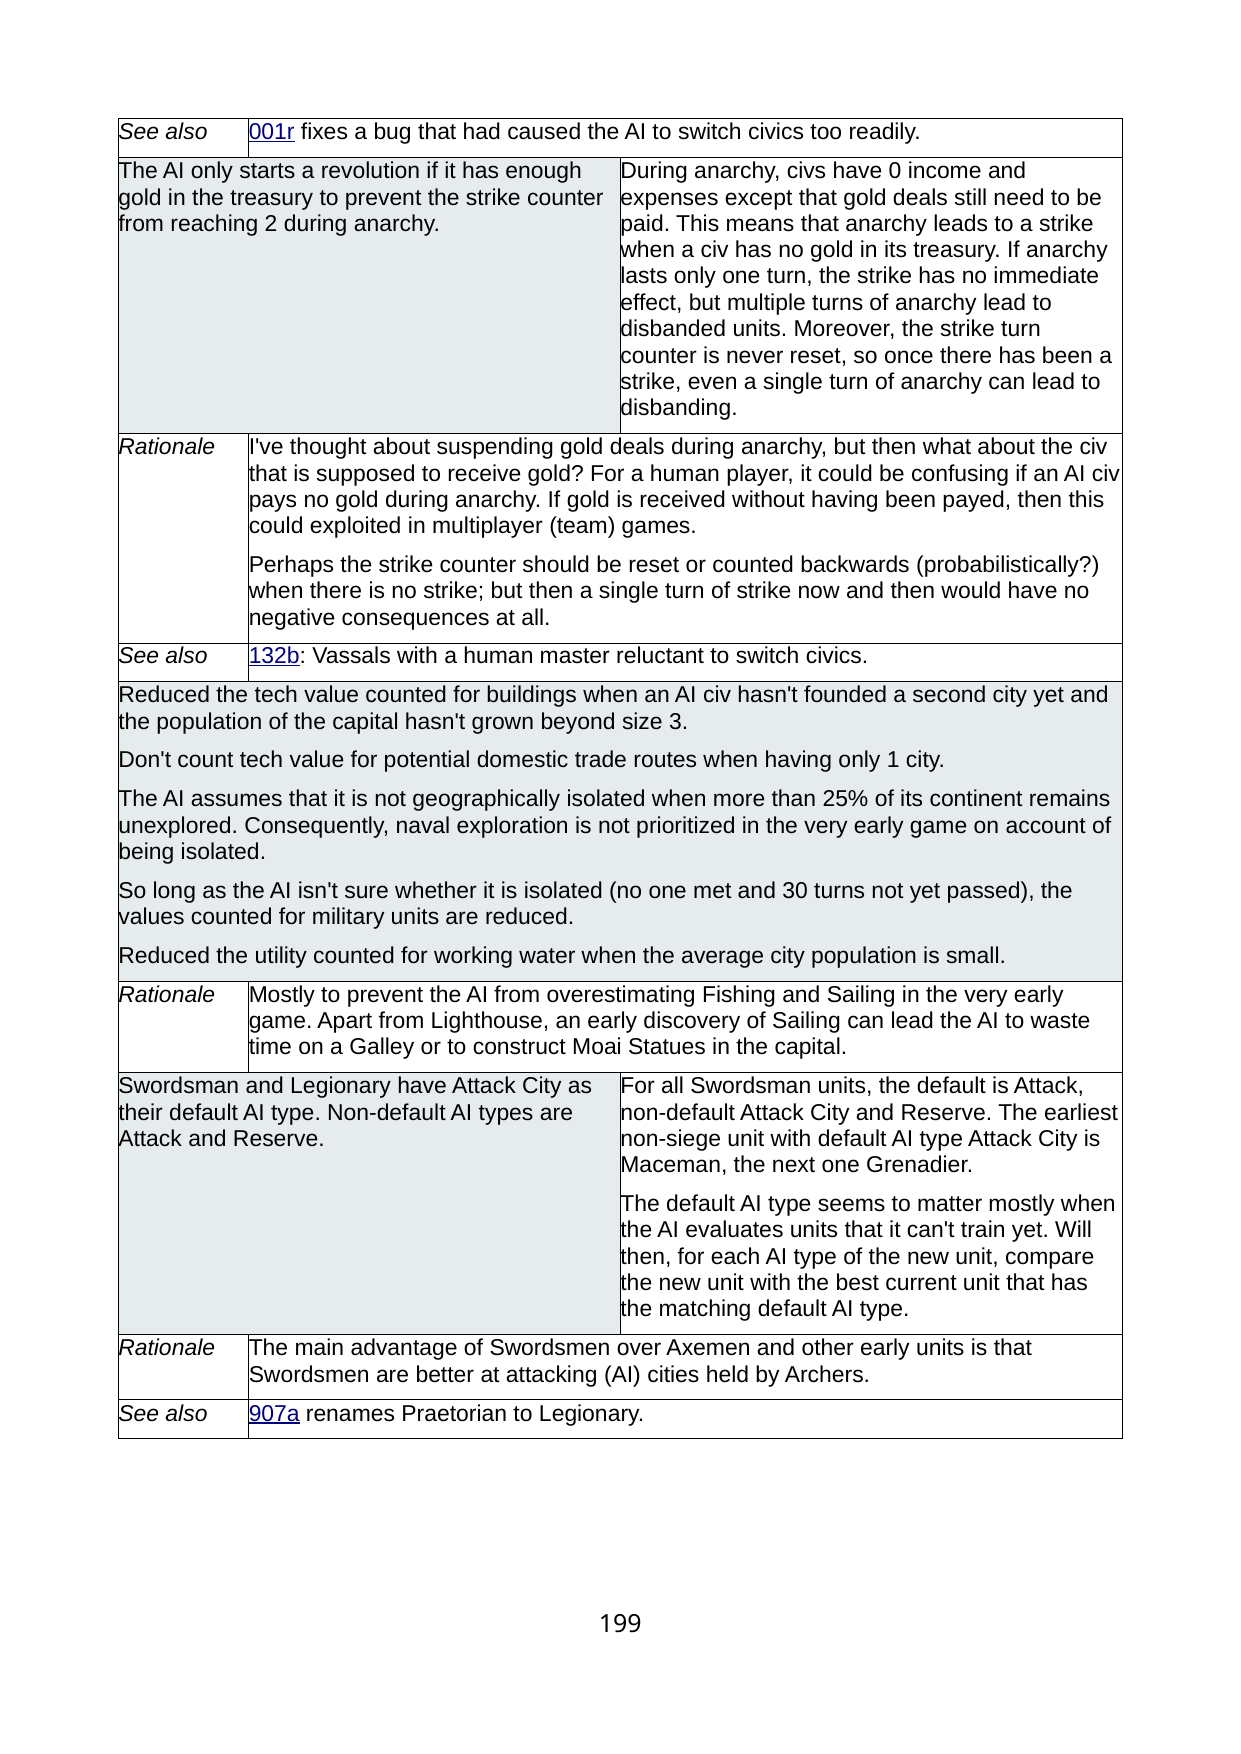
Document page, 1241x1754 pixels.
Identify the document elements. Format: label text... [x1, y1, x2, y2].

table_cell Swordsman and Legionary have Attack City as their default AI type. Non-default AI types are Attack and Reserve. [119, 1073, 620, 1334]
table_cell See also [119, 119, 248, 157]
table_cell Rationale [119, 1335, 248, 1399]
table_cell 132b: Vassals with a human master reluctant to switch civics. [249, 644, 1122, 681]
table_cell Rationale [119, 982, 248, 1072]
table_cell See also [119, 644, 248, 681]
table_cell During anarchy, civs have 0 income and expenses except that gold deals still need to be paid. This means that anarchy leads to a strike when a civ has no gold in its treasury. If anarchy lasts only one turn, the strike has no immediate effect, but multiple turns of anarchy lead to disbanded units. Moreover, the strike turn counter is never reset, so once there has been a strike, even a single turn of anarchy can lead to disbanding. [621, 158, 1122, 433]
table_cell See also [119, 1400, 248, 1438]
table_cell I've thought about suspending gold deals during anarchy, but then what about the civ that is supposed to receive gold? For a human player, it could be confusing if an AI civ pays no gold during anarchy. If gold is received without having been payed, then this could exploited in multiplayer (team) games. Perhaps the strike counter should be reset or counted backwards (probabilistically?) when there is no strike; but then a single turn of strike now and then would have no negative consequences at all. [249, 434, 1122, 642]
table_cell Rationale [119, 434, 248, 642]
table_cell Reduced the tech value counted for buildings when an AI civ hasn't founded a second city yet and the population of the capital hasn't grown beyond size 3. Don't count tech value for potential domestic trade routes when having only 1 city. The AI assumes that it is not geographically isolated when more than 25% of its continent remains unexplored. Consequently, naval exploration is not prioritized in the very early game on account of being isolated. So long as the AI isn't sure whether it is isolated (no one met and 30 turns not yet passed), the values counted for military units are reduced. Reduced the utility counted for working water when the average city population is small. [119, 682, 1122, 981]
table_cell 907a renames Praetorian to Legionary. [249, 1400, 1122, 1438]
table_cell 001r fixes a bug that had caused the AI to switch civics too readily. [249, 119, 1122, 157]
table_cell The main advantage of Swordsmen over Axemen and other early units is that Swordsmen are better at attacking (AI) cities held by Archers. [249, 1335, 1122, 1399]
table_cell For all Swordsman units, the default is Attack, non-default Attack City and Reserve. The earliest non-siege unit with default AI type Attack City is Maceman, the next one Grenadier. The default AI type seems to matter mostly when the AI evaluates units that it can't train yet. Will then, for each AI type of the new unit, compare the new unit with the best current unit that has the matching default AI type. [621, 1073, 1122, 1334]
table_cell Mostly to prevent the AI from overestimating Fishing and Sailing in the very early game. Apart from Lighthouse, an early discovery of Sailing can lead the AI to waste time on a Galley or to construct Moai Statues in the capital. [249, 982, 1122, 1072]
table_cell The AI only starts a revolution if it has enough gold in the treasury to prevent the strike counter from reaching 2 during anarchy. [119, 158, 620, 433]
